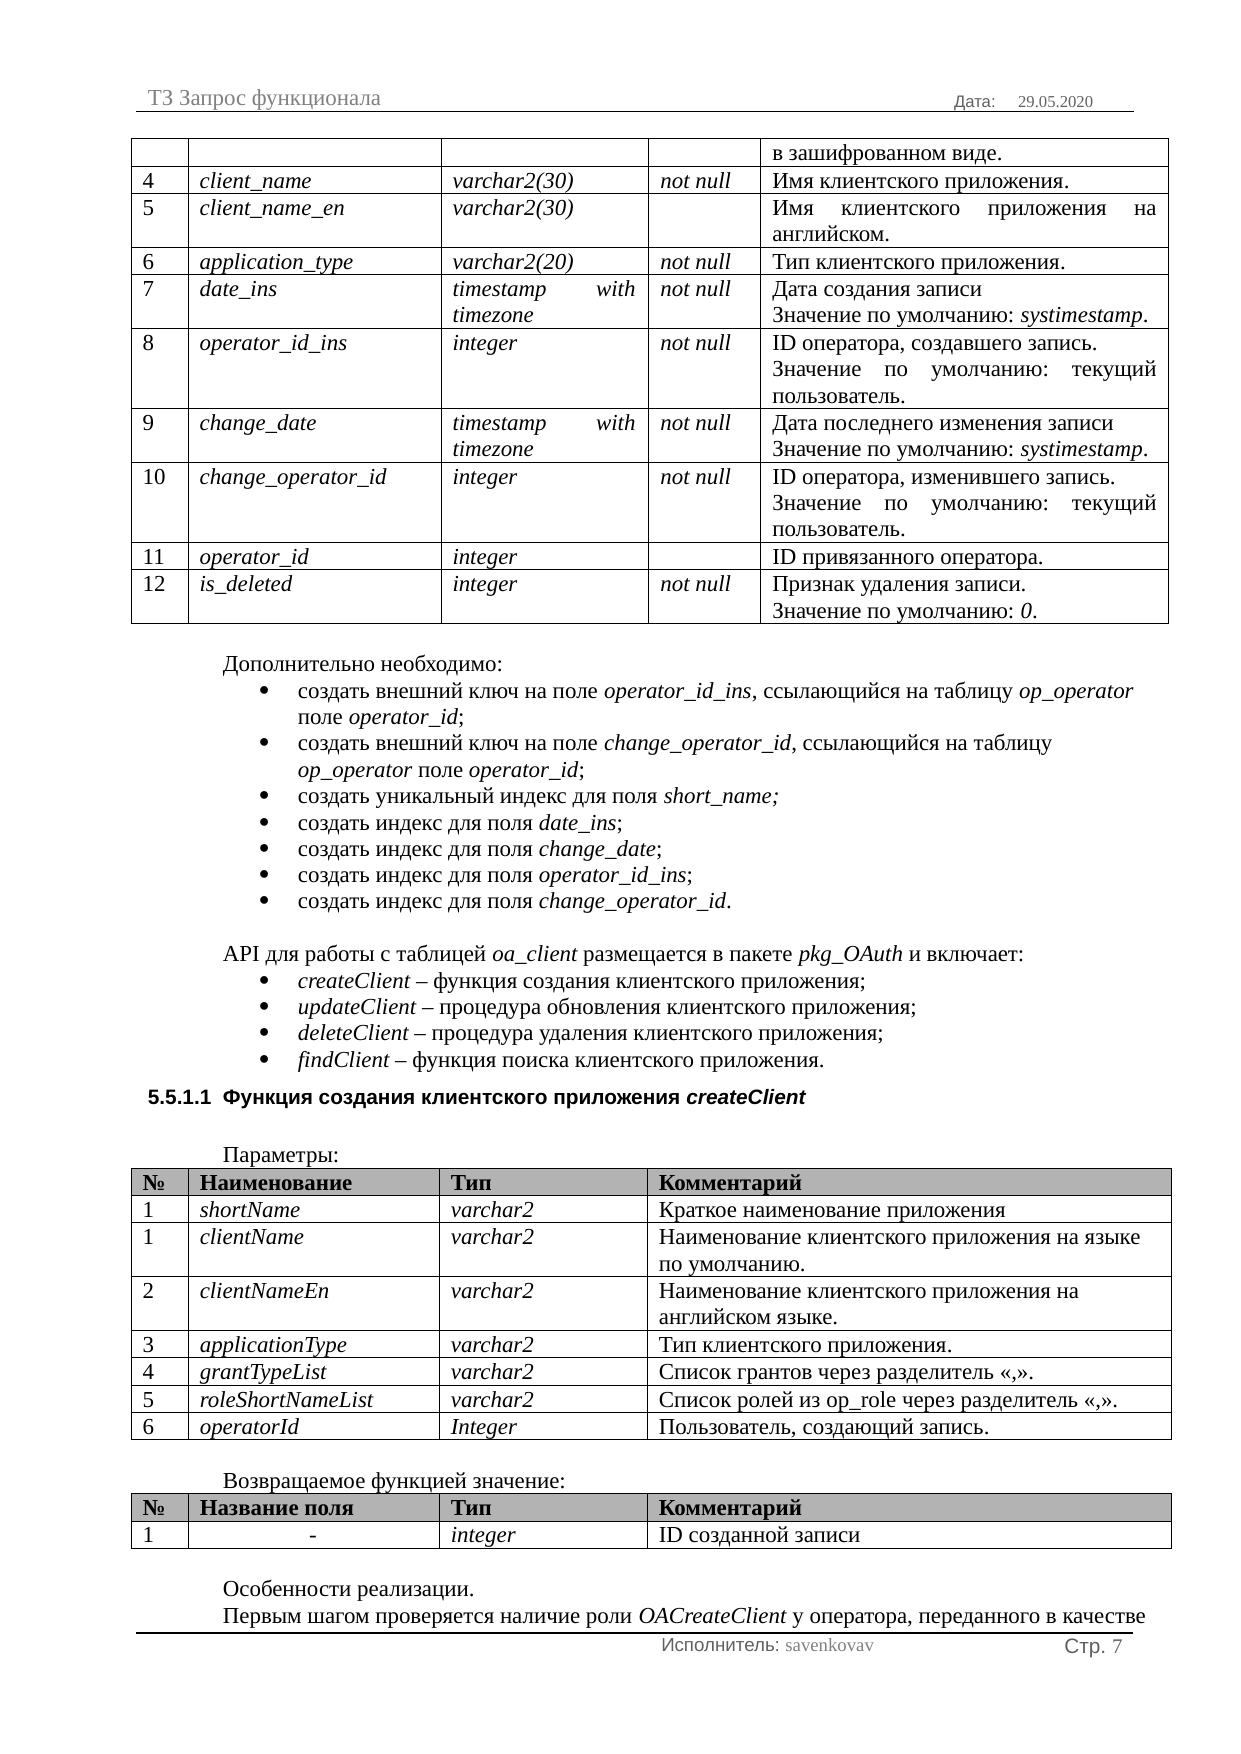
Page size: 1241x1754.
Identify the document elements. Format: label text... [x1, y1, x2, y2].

table_cell roleShortNameList [189, 1386, 439, 1412]
table_cell varchar2(30) [442, 194, 648, 247]
table_cell varchar2 [440, 1223, 647, 1276]
table_cell [649, 543, 760, 569]
table_cell Integer [440, 1413, 647, 1439]
table_cell applicationType [189, 1331, 439, 1357]
table_cell shortName [189, 1196, 439, 1222]
table_cell 11 [132, 543, 188, 569]
table_cell Дата создания записи Значение по умолчанию: systimestamp. [761, 275, 1168, 328]
table_cell varchar2 [440, 1386, 647, 1412]
table_cell varchar2 [440, 1277, 647, 1330]
table_cell [649, 194, 760, 247]
table_cell 1 [132, 1522, 188, 1548]
table_cell not null [649, 167, 760, 193]
table_cell timestamp with timezone [442, 275, 648, 328]
table_cell not null [649, 275, 760, 328]
table_cell 6 [132, 1413, 188, 1439]
table_cell ID оператора, изменившего запись. Значение по умолчанию: текущий пользователь. [761, 463, 1168, 542]
table_cell 4 [132, 167, 188, 193]
table_cell varchar2(20) [442, 248, 648, 274]
text Особенности реализации. [223, 1575, 1152, 1602]
text Первым шагом проверяется наличие роли OACreateClient у оператора, переданного в качестве [223, 1602, 1152, 1628]
table_cell 6 [132, 248, 188, 274]
table_cell integer [442, 329, 648, 408]
table_cell Имя клиентского приложения. [761, 167, 1168, 193]
table_cell varchar2 [440, 1331, 647, 1357]
table_cell clientNameEn [189, 1277, 439, 1330]
table_cell change_date [189, 409, 441, 462]
table_cell operator_id [189, 543, 441, 569]
list создать индекс для поля change_date; [260, 835, 1152, 861]
table_cell client_name_en [189, 194, 441, 247]
table_cell integer [442, 543, 648, 569]
list updateClient – процедура обновления клиентского приложения; [260, 993, 1152, 1019]
table_cell Тип клиентского приложения. [761, 248, 1168, 274]
table_header Тип [440, 1169, 647, 1195]
table_cell 9 [132, 409, 188, 462]
table_header Наименование [189, 1169, 439, 1195]
table_cell Признак удаления записи. Значение по умолчанию: 0. [761, 570, 1168, 623]
list создать внешний ключ на поле change_operator_id, ссылающийся на таблицу op_operator поле operator_id; [260, 729, 1152, 782]
table_cell Список ролей из op_role через разделитель «,». [648, 1386, 1171, 1412]
table_cell integer [442, 463, 648, 542]
subtitle Функция создания клиентского приложения createClient [148, 1084, 1152, 1108]
list createClient – функция создания клиентского приложения; [260, 967, 1152, 993]
table_cell - [189, 1522, 439, 1548]
table_cell Дата последнего изменения записи Значение по умолчанию: systimestamp. [761, 409, 1168, 462]
table_header Название поля [189, 1494, 439, 1521]
table_cell 1 [132, 1223, 188, 1276]
table_cell ID созданной записи [648, 1522, 1171, 1548]
list findClient – функция поиска клиентского приложения. [260, 1046, 1152, 1072]
table_cell operatorId [189, 1413, 439, 1439]
table_cell 12 [132, 570, 188, 623]
list создать индекс для поля date_ins; [260, 808, 1152, 835]
table_cell timestamp with timezone [442, 409, 648, 462]
table_cell в зашифрованном виде. [761, 139, 1168, 166]
table_cell not null [649, 570, 760, 623]
table_cell [132, 139, 188, 166]
table_cell operator_id_ins [189, 329, 441, 408]
table_cell 10 [132, 463, 188, 542]
table_cell Список грантов через разделитель «,». [648, 1358, 1171, 1384]
table_cell Имя клиентского приложения на английском. [761, 194, 1168, 247]
table_cell ID привязанного оператора. [761, 543, 1168, 569]
table_cell not null [649, 409, 760, 462]
table_cell [649, 139, 760, 166]
table_cell varchar2 [440, 1196, 647, 1222]
list создать уникальный индекс для поля short_name; [260, 782, 1152, 808]
table_cell not null [649, 248, 760, 274]
list создать внешний ключ на поле operator_id_ins, ссылающийся на таблицу op_operator поле operator_id; [260, 677, 1152, 729]
table_cell Тип клиентского приложения. [648, 1331, 1171, 1357]
table_cell Наименование клиентского приложения на английском языке. [648, 1277, 1171, 1330]
text Возвращаемое функцией значение: [223, 1467, 1152, 1493]
table_cell clientName [189, 1223, 439, 1276]
table_cell Наименование клиентского приложения на языке по умолчанию. [648, 1223, 1171, 1276]
table_cell ID оператора, создавшего запись. Значение по умолчанию: текущий пользователь. [761, 329, 1168, 408]
table_cell integer [440, 1522, 647, 1548]
table_cell application_type [189, 248, 441, 274]
text API для работы с таблицей oa_client размещается в пакете pkg_OAuth и включает: [223, 940, 1152, 967]
table_cell 3 [132, 1331, 188, 1357]
table_cell 5 [132, 194, 188, 247]
table_cell date_ins [189, 275, 441, 328]
table_cell 1 [132, 1196, 188, 1222]
table_cell [189, 139, 441, 166]
list deleteClient – процедура удаления клиентского приложения; [260, 1019, 1152, 1046]
table_cell not null [649, 463, 760, 542]
table_cell change_operator_id [189, 463, 441, 542]
table_cell varchar2(30) [442, 167, 648, 193]
table_cell 7 [132, 275, 188, 328]
table_cell is_deleted [189, 570, 441, 623]
table_header № [132, 1169, 188, 1195]
table_cell 2 [132, 1277, 188, 1330]
list создать индекс для поля operator_id_ins; [260, 861, 1152, 888]
table_cell 8 [132, 329, 188, 408]
table_cell integer [442, 570, 648, 623]
text Параметры: [223, 1141, 1152, 1167]
table_cell 5 [132, 1386, 188, 1412]
table_header № [132, 1494, 188, 1521]
table_header Комментарий [648, 1169, 1171, 1195]
table_cell not null [649, 329, 760, 408]
table_header Тип [440, 1494, 647, 1521]
table_header Комментарий [648, 1494, 1171, 1521]
table_cell Пользователь, создающий запись. [648, 1413, 1171, 1439]
table_cell [442, 139, 648, 166]
list создать индекс для поля change_operator_id. [260, 888, 1152, 914]
table_cell grantTypeList [189, 1358, 439, 1384]
table_cell varchar2 [440, 1358, 647, 1384]
table_cell Краткое наименование приложения [648, 1196, 1171, 1222]
table_cell client_name [189, 167, 441, 193]
table_cell 4 [132, 1358, 188, 1384]
text Дополнительно необходимо: [223, 650, 1152, 677]
